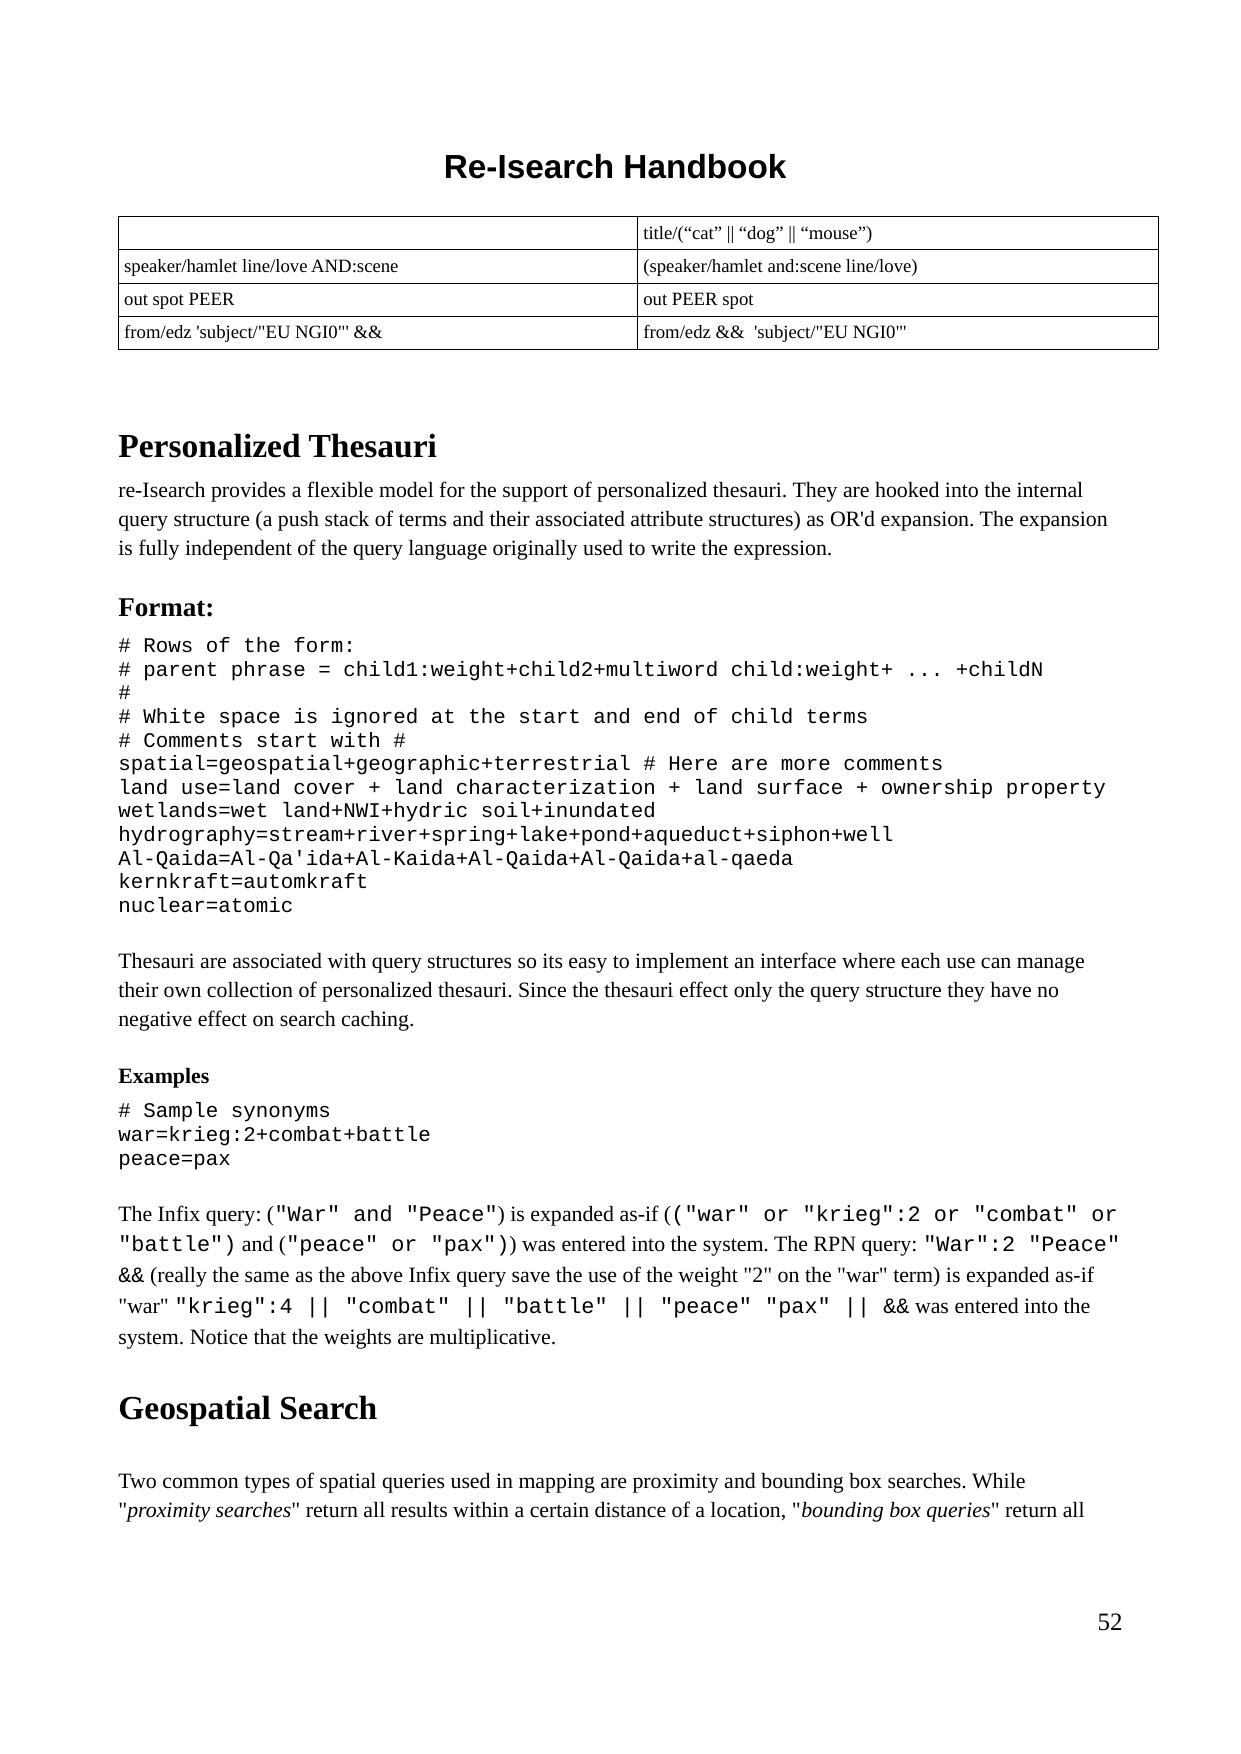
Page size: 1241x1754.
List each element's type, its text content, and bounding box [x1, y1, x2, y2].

text nuclear=atomic [118, 895, 1122, 919]
text # [118, 682, 1122, 706]
table_cell (speaker/hamlet and:scene line/love) [638, 250, 1158, 282]
table_cell speaker/hamlet line/love AND:scene [119, 250, 637, 282]
table_cell from/edz && 'subject/"EU NGI0"' [638, 317, 1158, 349]
text hydrography=stream+river+spring+lake+pond+aqueduct+siphon+well [118, 824, 1122, 848]
text re-Isearch provides a flexible model for the support of personalized thesauri. They are hooked into the internal query structure (a push stack of terms and their associated attribute structures) as OR'd expansion. The expansion is fully independent of the query language originally used to write the expression. [118, 477, 1122, 560]
table_cell [119, 217, 637, 249]
text # Sample synonyms [118, 1100, 1122, 1124]
subtitle Personalized Thesauri [118, 426, 1122, 464]
text # Comments start with # [118, 729, 1122, 753]
text Thesauri are associated with query structures so its easy to implement an interface where each use can manage their own collection of personalized thesauri. Since the thesauri effect only the query structure they have no negative effect on search caching. [118, 948, 1122, 1031]
table_cell from/edz 'subject/"EU NGI0"' && [119, 317, 637, 349]
table_cell title/(“cat” || “dog” || “mouse”) [638, 217, 1158, 249]
text The Infix query: ("War" and "Peace") is expanded as-if (("war" or "krieg":2 or "combat" or "battle") and ("peace" or "pax")) was entered into the system. The RPN query: "War":2 "Peace" && (really the same as the above Infix query save the use of the weight "2" on the "war" term) is expanded as-if "war" "krieg":4 || "combat" || "battle" || "peace" "pax" || && was entered into the system. Notice that the weights are multiplicative. [118, 1201, 1122, 1349]
table_cell out PEER spot [638, 284, 1158, 316]
text spatial=geospatial+geographic+terrestrial # Here are more comments [118, 753, 1122, 777]
text # parent phrase = child1:weight+child2+multiword child:weight+ ... +childN [118, 659, 1122, 682]
text # Rows of the form: [118, 635, 1122, 659]
text land use=land cover + land characterization + land surface + ownership property [118, 777, 1122, 801]
subtitle Examples [118, 1063, 1122, 1088]
text kernkraft=automkraft [118, 871, 1122, 895]
subtitle Format: [118, 591, 1122, 622]
text peace=pax [118, 1148, 1122, 1171]
text Two common types of spatial queries used in mapping are proximity and bounding box searches. While "proximity searches" return all results within a certain distance of a location, "bounding box queries" return all [118, 1468, 1122, 1523]
text # White space is ignored at the start and end of child terms [118, 706, 1122, 729]
subtitle Geospatial Search [118, 1388, 1122, 1427]
text wetlands=wet land+NWI+hydric soil+inundated [118, 801, 1122, 824]
table_cell out spot PEER [119, 284, 637, 316]
text Al-Qaida=Al-Qa'ida+Al-Kaida+Al-Qaida+Al-Qaida+al-qaeda [118, 848, 1122, 871]
text war=krieg:2+combat+battle [118, 1124, 1122, 1148]
